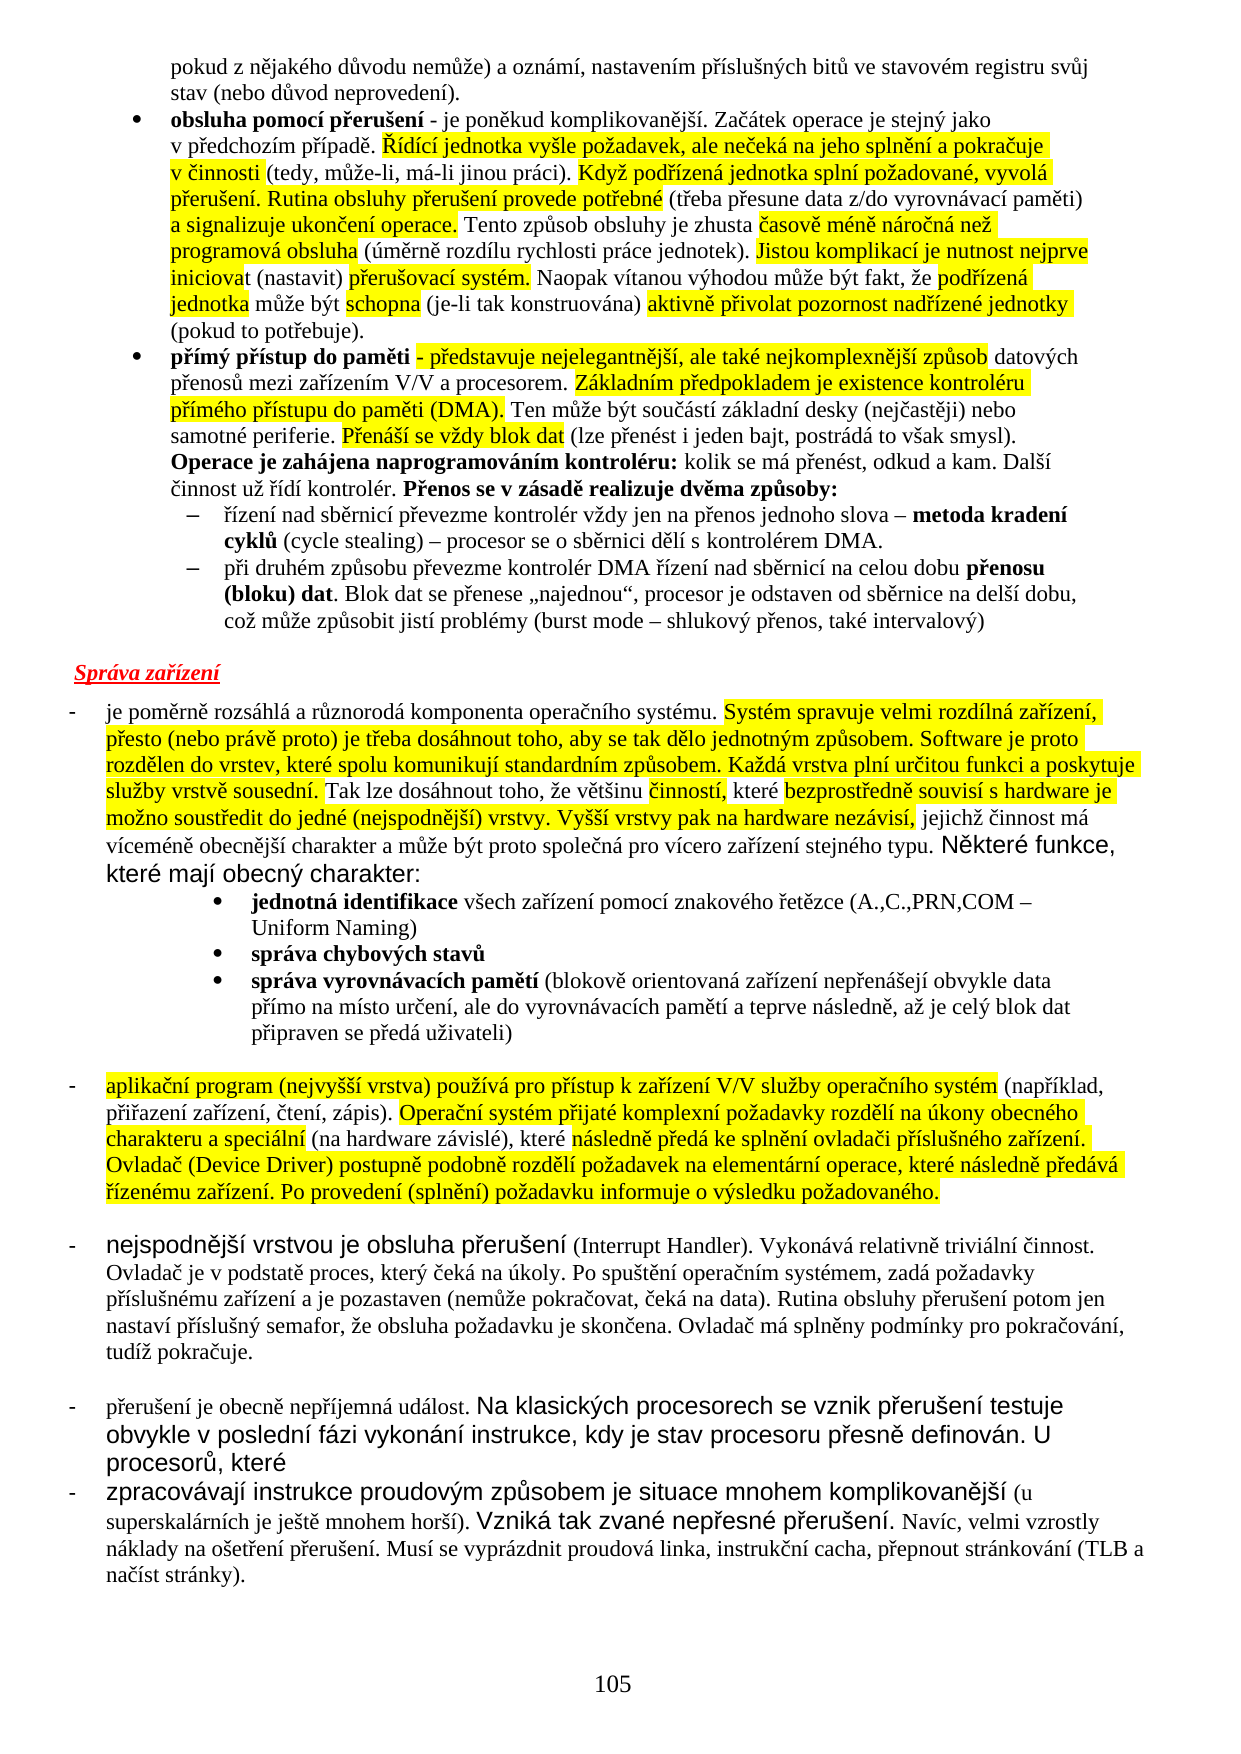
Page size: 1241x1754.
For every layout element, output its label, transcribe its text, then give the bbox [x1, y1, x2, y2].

list přerušení je obecně nepříjemná událost. Na klasických procesorech se vznik přerušení testuje obvykle v poslední fázi vykonání instrukce, kdy je stav procesoru přesně definován. U procesorů, které [90, 1391, 1151, 1477]
list aplikační program (nejvyšší vrstva) používá pro přístup k zařízení V/V služby operačního systém (například, přiřazení zařízení, čtení, zápis). Operační systém přijaté komplexní požadavky rozdělí na úkony obecného charakteru a speciální (na hardware závislé), které následně předá ke splnění ovladači příslušného zařízení. Ovladač (Device Driver) postupně podobně rozdělí požadavek na elementární operace, které následně předává řízenému zařízení. Po provedení (splnění) požadavku informuje o výsledku požadovaného. [90, 1072, 1151, 1204]
list zpracovávají instrukce proudovým způsobem je situace mnohem komplikovanější (u superskalárních je ještě mnohem horší). Vzniká tak zvané nepřesné přerušení. Navíc, velmi vzrostly náklady na ošetření přerušení. Musí se vyprázdnit proudová linka, instrukční cacha, přepnout stránkování (TLB a načíst stránky). [90, 1477, 1151, 1587]
list obsluha pomocí přerušení - je poněkud komplikovanější. Začátek operace je stejný jako v předchozím případě. Řídící jednotka vyšle požadavek, ale nečeká na jeho splnění a pokračuje v činnosti (tedy, může-li, má-li jinou práci). Když podřízená jednotka splní požadované, vyvolá přerušení. Rutina obsluhy přerušení provede potřebné (třeba přesune data z/do vyrovnávací paměti) a signalizuje ukončení operace. Tento způsob obsluhy je zhusta časově méně náročná než programová obsluha (úměrně rozdílu rychlosti práce jednotek). Jistou komplikací je nutnost nejprve iniciovat (nastavit) přerušovací systém. Naopak vítanou výhodou může být fakt, že podřízená jednotka může být schopna (je-li tak konstruována) aktivně přivolat pozornost nadřízené jednotky (pokud to potřebuje). [133, 106, 1093, 343]
list při druhém způsobu převezme kontrolér DMA řízení nad sběrnicí na celou dobu přenosu (bloku) dat. Blok dat se přenese „najednou“, procesor je odstaven od sběrnice na delší dobu, což může způsobit jistí problémy (burst mode – shlukový přenos, také intervalový) [186, 554, 1093, 633]
list přímý přístup do paměti - představuje nejelegantnější, ale také nejkomplexnější způsob datových přenosů mezi zařízením V/V a procesorem. Základním předpokladem je existence kontroléru přímého přístupu do paměti (DMA). Ten může být součástí základní desky (nejčastěji) nebo samotné periferie. Přenáší se vždy blok dat (lze přenést i jeden bajt, postrádá to však smysl). Operace je zahájena naprogramováním kontroléru: kolik se má přenést, odkud a kam. Další činnost už řídí kontrolér. Přenos se v zásadě realizuje dvěma způsoby: [133, 343, 1093, 501]
list řízení nad sběrnicí převezme kontrolér vždy jen na přenos jednoho slova – metoda kradení cyklů (cycle stealing) – procesor se o sběrnici dělí s kontrolérem DMA. [186, 501, 1093, 554]
list správa vyrovnávacích pamětí (blokově orientovaná zařízení nepřenášejí obvykle data přímo na místo určení, ale do vyrovnávacích pamětí a teprve následně, až je celý blok dat připraven se předá uživateli) [213, 967, 1093, 1046]
list nejspodnější vrstvou je obsluha přerušení (Interrupt Handler). Vykonává relativně triviální činnost. Ovladač je v podstatě proces, který čeká na úkoly. Po spuštění operačním systémem, zadá požadavky příslušnému zařízení a je pozastaven (nemůže pokračovat, čeká na data). Rutina obsluhy přerušení potom jen nastaví příslušný semafor, že obsluha požadavku je skončena. Ovladač má splněny podmínky pro pokračování, tudíž pokračuje. [90, 1230, 1151, 1364]
list správa chybových stavů [213, 940, 1093, 967]
list pokud z nějakého důvodu nemůže) a oznámí, nastavením příslušných bitů ve stavovém registru svůj stav (nebo důvod neprovedení). [133, 53, 1093, 106]
list jednotná identifikace všech zařízení pomocí znakového řetězce (A.,C.,PRN,COM – Uniform Naming) [213, 888, 1093, 940]
text Správa zařízení [74, 659, 1151, 686]
list je poměrně rozsáhlá a různorodá komponenta operačního systému. Systém spravuje velmi rozdílná zařízení, přesto (nebo právě proto) je třeba dosáhnout toho, aby se tak dělo jednotným způsobem. Software je proto rozdělen do vrstev, které spolu komunikují standardním způsobem. Každá vrstva plní určitou funkci a poskytuje služby vrstvě sousední. Tak lze dosáhnout toho, že většinu činností, které bezprostředně souvisí s hardware je možno soustředit do jedné (nejspodnější) vrstvy. Vyšší vrstvy pak na hardware nezávisí, jejichž činnost má víceméně obecnější charakter a může být proto společná pro vícero zařízení stejného typu. Některé funkce, které mají obecný charakter: [90, 698, 1151, 888]
